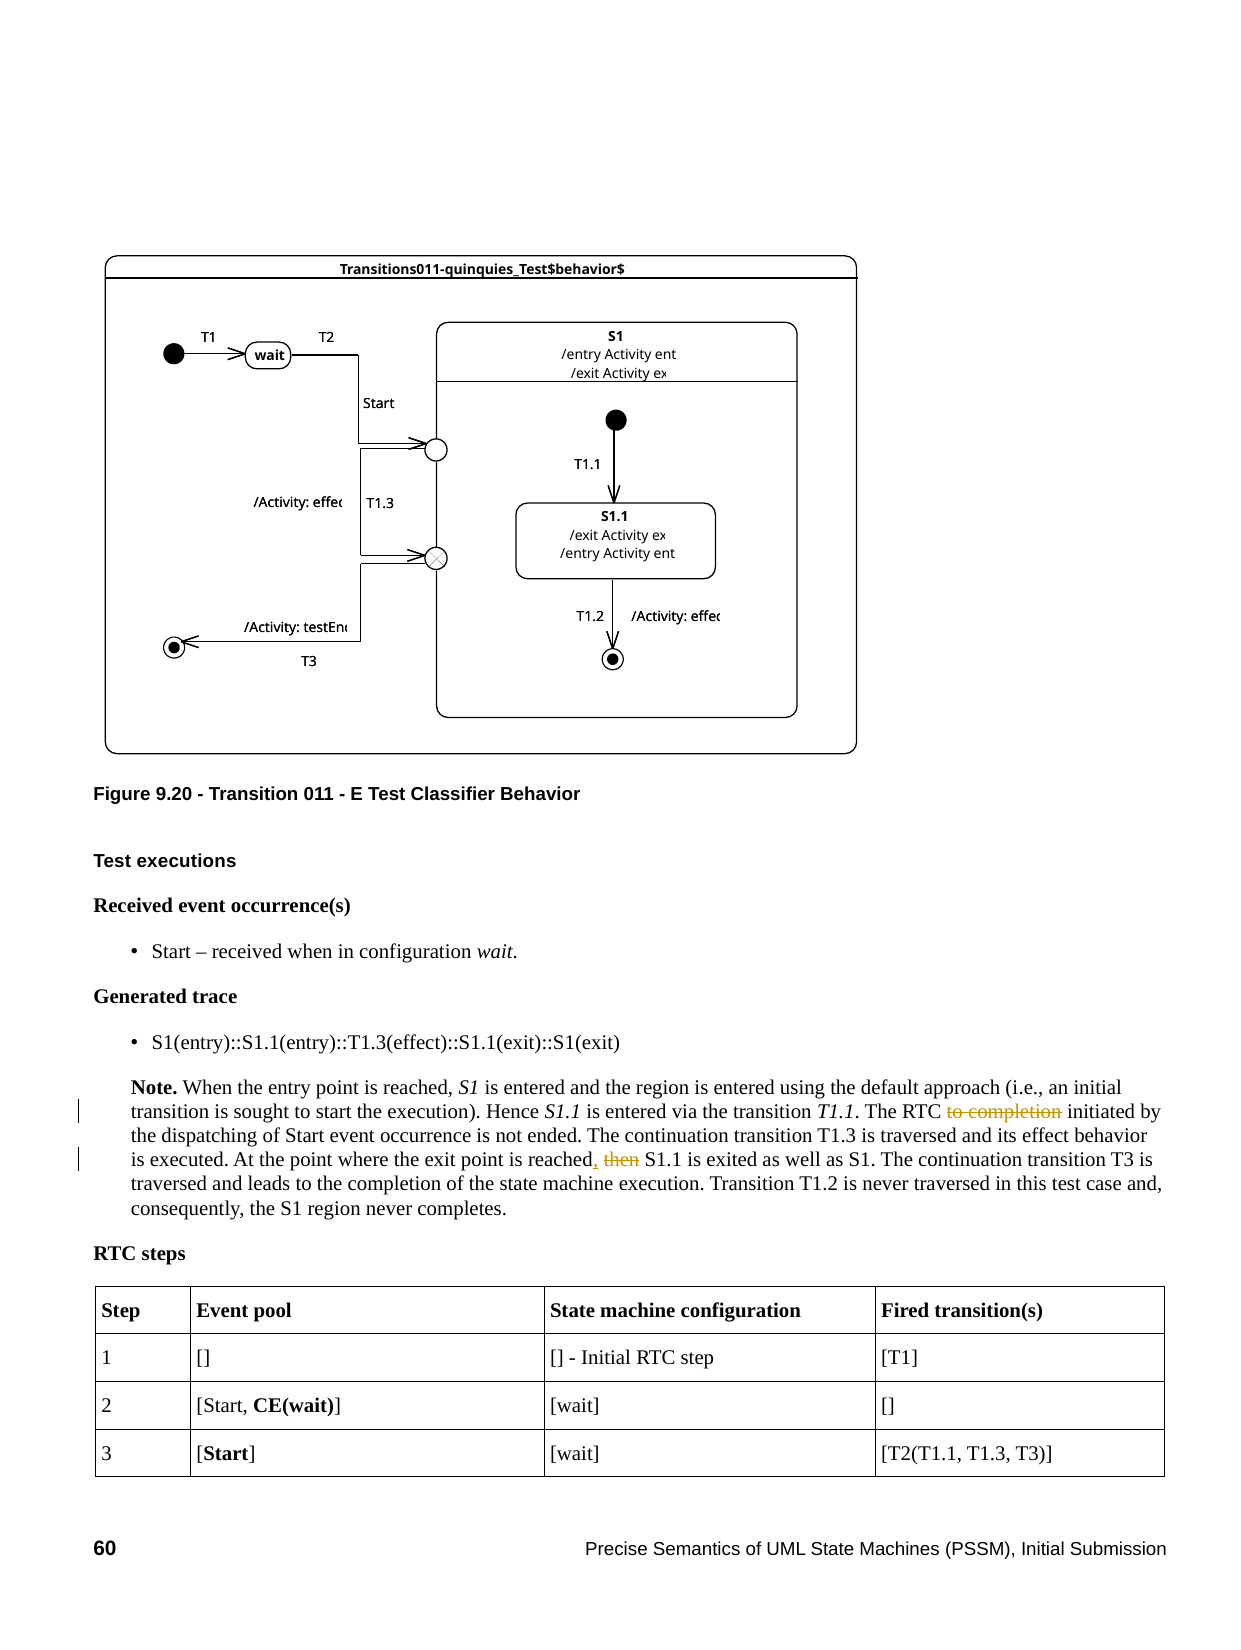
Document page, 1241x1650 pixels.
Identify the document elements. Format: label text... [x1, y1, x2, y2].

text RTC steps [93, 1241, 1164, 1264]
subtitle Test executions [93, 850, 1164, 872]
table_cell [Start] [191, 1430, 544, 1476]
text Received event occurrence(s) [93, 893, 1164, 917]
list Start – received when in configuration wait. [131, 938, 1164, 963]
table_cell [] [876, 1382, 1164, 1429]
table_cell [wait] [545, 1430, 875, 1476]
table_cell [wait] [545, 1382, 875, 1429]
table_header Event pool [191, 1287, 544, 1333]
table_cell [Start, CE(wait)] [191, 1382, 544, 1429]
table_cell [T2(T1.1, T1.3, T3)] [876, 1430, 1164, 1476]
table_cell [] [191, 1334, 544, 1381]
table_cell 3 [96, 1430, 190, 1476]
text Note. When the entry point is reached, S1 is entered and the region is entered using the default approach (i.e., an initial transition is sought to start the execution). Hence S1.1 is entered via the transition T1.1. The RTC initiated by the dispatching of Start event occurrence is not ended. The continuation transition T1.3 is traversed and its effect behavior is executed. At the point where the exit point is reached, S1.1 is exited as well as S1. The continuation transition T3 is traversed and leads to the completion of the state machine execution. Transition T1.2 is never traversed in this test case and, consequently, the S1 region never completes. [131, 1075, 1164, 1219]
table_header Fired transition(s) [876, 1287, 1164, 1333]
text Generated trace [93, 984, 1164, 1008]
table_cell [T1] [876, 1334, 1164, 1381]
table_header Step [96, 1287, 190, 1333]
list S1(entry)::S1.1(entry)::T1.3(effect)::S1.1(exit)::S1(exit) [131, 1029, 1164, 1054]
table_cell [] - Initial RTC step [545, 1334, 875, 1381]
table_cell 2 [96, 1382, 190, 1429]
text Figure 9.20 - Transition 011 - E Test Classifier Behavior [93, 783, 964, 804]
table_header State machine configuration [545, 1287, 875, 1333]
table_cell 1 [96, 1334, 190, 1381]
